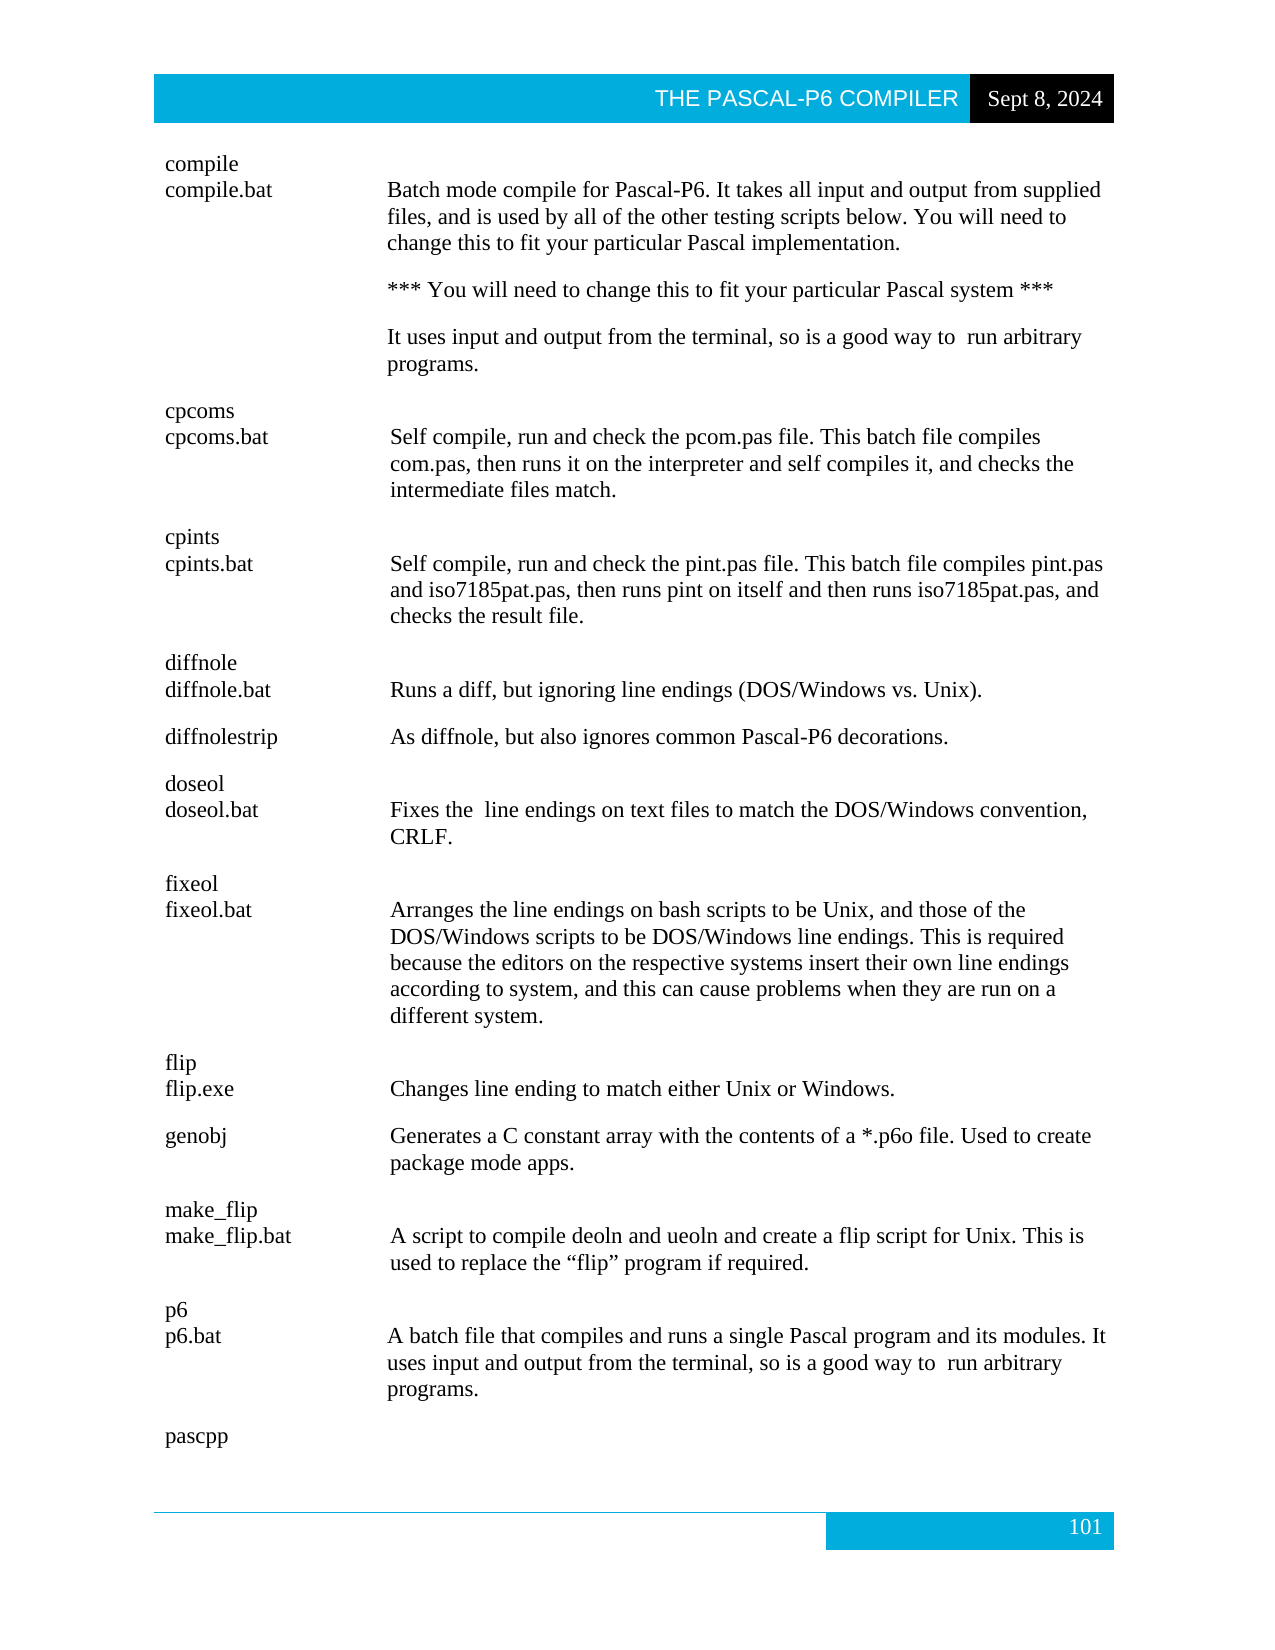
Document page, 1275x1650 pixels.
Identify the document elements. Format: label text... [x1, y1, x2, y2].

text cpcoms.bat Self compile, run and check the pcom.pas file. This batch file compiles com.pas, then runs it on the interpreter and self compiles it, and checks the intermediate files match. [165, 423, 1125, 502]
text make_flip [165, 1196, 1125, 1222]
text pascpp [165, 1422, 1125, 1449]
text diffnolestrip As diffnole, but also ignores common Pascal-P6 decorations. [165, 723, 1125, 749]
text p6 [165, 1296, 1125, 1322]
text compile.bat Batch mode compile for Pascal-P6. It takes all input and output from supplied files, and is used by all of the other testing scripts below. You will need to change this to fit your particular Pascal implementation. [165, 176, 1125, 255]
text flip.exe Changes line ending to match either Unix or Windows. [165, 1075, 1125, 1102]
text *** You will need to change this to fit your particular Pascal system *** [387, 276, 1125, 303]
text diffnole [165, 649, 1125, 676]
text fixeol.bat Arranges the line endings on bash scripts to be Unix, and those of the DOS/Windows scripts to be DOS/Windows line endings. This is required because the editors on the respective systems insert their own line endings according to system, and this can cause problems when they are run on a different system. [165, 896, 1125, 1028]
text p6.bat A batch file that compiles and runs a single Pascal program and its modules. It uses input and output from the terminal, so is a good way to run arbitrary programs. [165, 1322, 1125, 1401]
text doseol [165, 770, 1125, 797]
text cpints [165, 523, 1125, 549]
text cpints.bat Self compile, run and check the pint.pas file. This batch file compiles pint.pas and iso7185pat.pas, then runs pint on itself and then runs iso7185pat.pas, and checks the result file. [165, 549, 1125, 629]
text doseol.bat Fixes the line endings on text files to match the DOS/Windows convention, CRLF. [165, 797, 1125, 849]
text make_flip.bat A script to compile deoln and ueoln and create a flip script for Unix. This is used to replace the “flip” program if required. [165, 1222, 1125, 1275]
text It uses input and output from the terminal, so is a good way to run arbitrary programs. [387, 323, 1125, 376]
text diffnole.bat Runs a diff, but ignoring line endings (DOS/Windows vs. Unix). [165, 676, 1125, 702]
text cpcoms [165, 397, 1125, 423]
text flip [165, 1049, 1125, 1075]
text fixeol [165, 870, 1125, 896]
text genobj Generates a C constant array with the contents of a *.p6o file. Used to create package mode apps. [165, 1123, 1125, 1175]
text compile [165, 150, 1125, 176]
